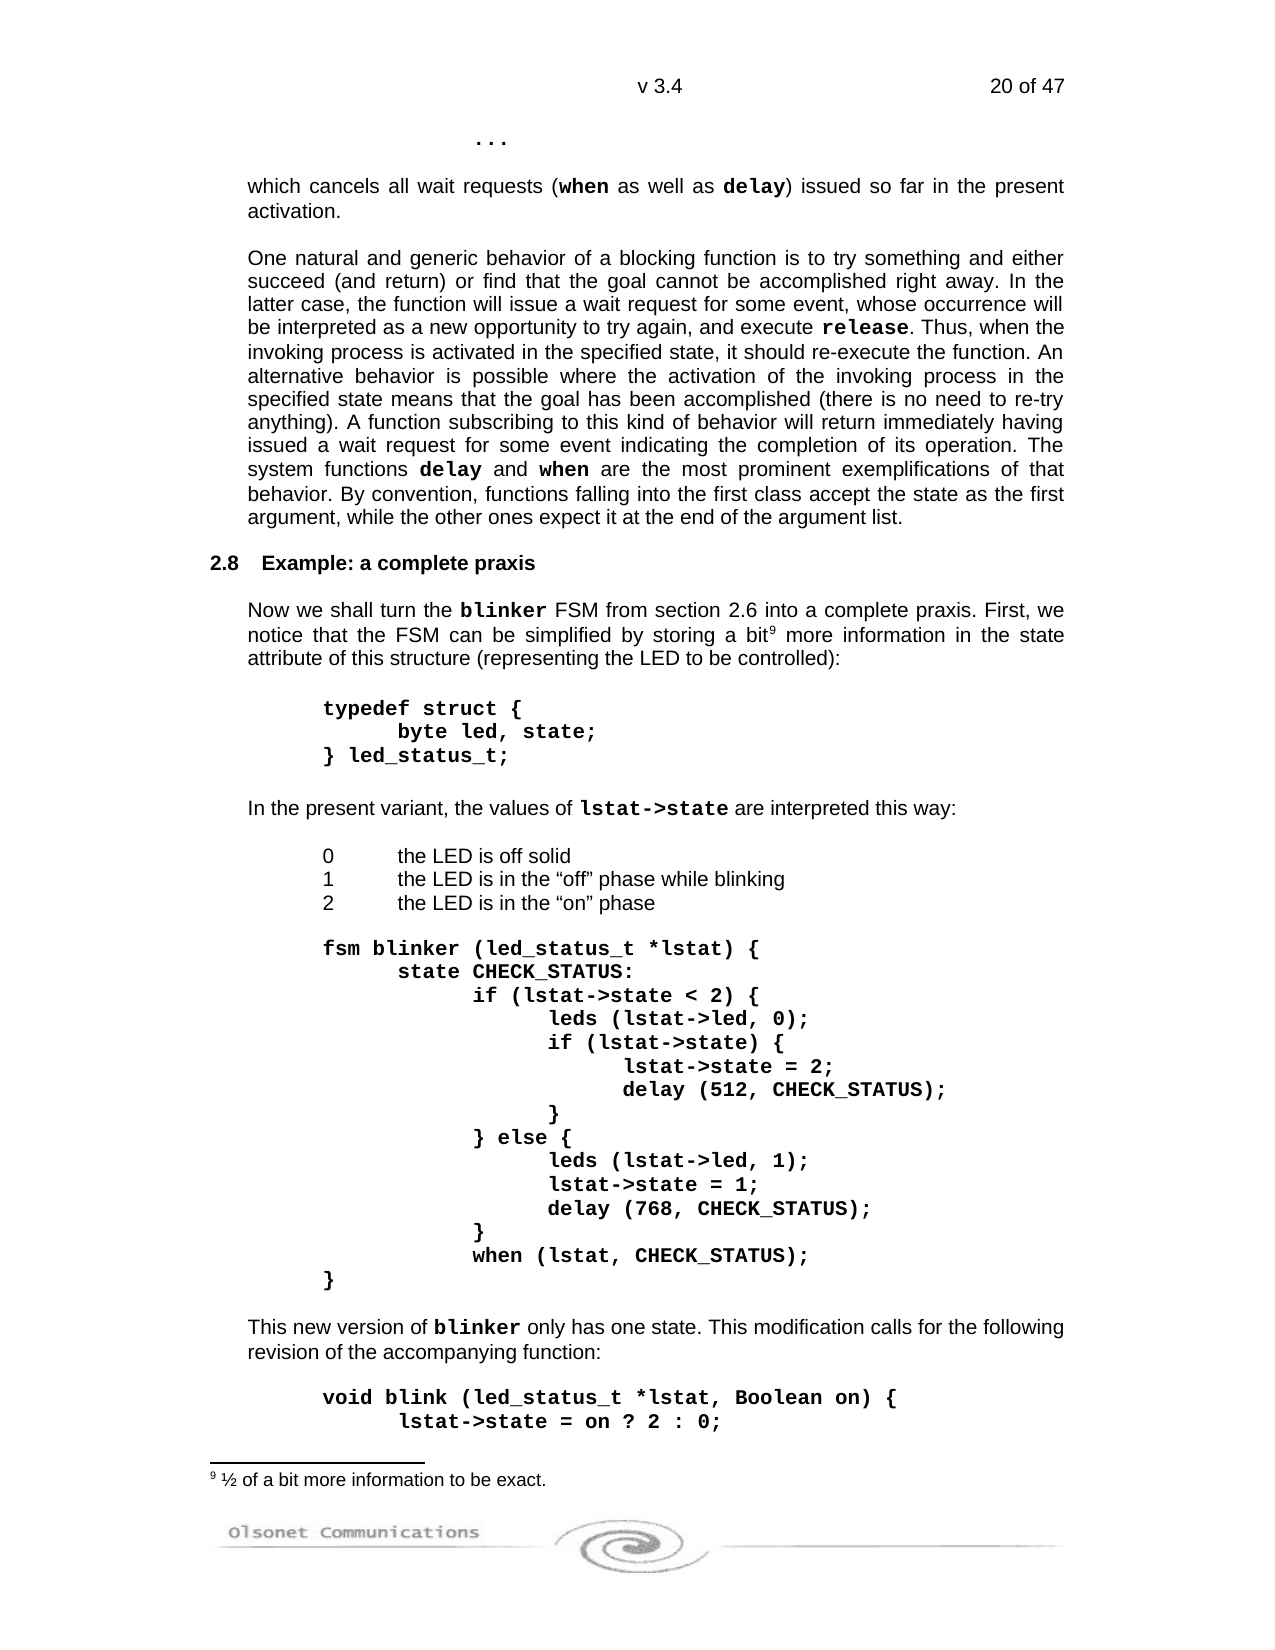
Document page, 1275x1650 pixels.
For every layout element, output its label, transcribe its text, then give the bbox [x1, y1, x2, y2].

text One natural and generic behavior of a blocking function is to try something and either succeed (and return) or find that the goal cannot be accomplished right away. In the latter case, the function will issue a wait request for some event, whose occurrence will be interpreted as a new opportunity to try again, and execute release. Thus, when the invoking process is activated in the specified state, it should re-execute the function. An alternative behavior is possible where the activation of the invoking process in the specified state means that the goal has been accomplished (there is no need to re-try anything). A function subscribing to this kind of behavior will return immediately having issued a wait request for some event indicating the completion of its operation. The system functions delay and when are the most prominent exemplifications of that behavior. By convention, functions falling into the first class accept the state as the first argument, while the other ones expect it at the end of the argument list. [247, 246, 1065, 529]
text typedef struct { [247, 698, 1065, 721]
subtitle Example: a complete praxis [210, 552, 1065, 575]
text when (lstat, CHECK_STATUS); [247, 1245, 1065, 1268]
text 1 the LED is in the “off” phase while blinking [247, 868, 1065, 891]
picture [210, 1504, 1065, 1596]
text In the present variant, the values of lstat->state are interpreted this way: [247, 796, 1065, 821]
text } [247, 1103, 1065, 1127]
text Now we shall turn the blinker FSM from section 2.6 into a complete praxis. First, we notice that the FSM can be simplified by storing a bit more information in the state attribute of this structure (representing the LED to be controlled): [247, 598, 1065, 670]
text lstat->state = 1; [247, 1174, 1065, 1198]
text This new version of blinker only has one state. This modification calls for the following revision of the accompanying function: [247, 1315, 1065, 1364]
text ... [247, 128, 1065, 151]
text } led_status_t; [247, 745, 1065, 768]
text lstat->state = on ? 2 : 0; [247, 1411, 1065, 1434]
text } else { [247, 1127, 1065, 1150]
text } [247, 1268, 1065, 1292]
text state CHECK_STATUS: [247, 961, 1065, 985]
text delay (768, CHECK_STATUS); [247, 1198, 1065, 1221]
text leds (lstat->led, 0); [247, 1008, 1065, 1032]
text if (lstat->state) { [247, 1032, 1065, 1056]
text delay (512, CHECK_STATUS); [247, 1079, 1065, 1103]
text leds (lstat->led, 1); [247, 1150, 1065, 1174]
text fsm blinker (led_status_t *lstat) { [247, 937, 1065, 961]
text 2 the LED is in the “on” phase [247, 891, 1065, 914]
text void blink (led_status_t *lstat, Boolean on) { [247, 1387, 1065, 1411]
text byte led, state; [247, 721, 1065, 745]
text } [247, 1221, 1065, 1245]
text ½ of a bit more information to be exact. [210, 1469, 1065, 1490]
text lstat->state = 2; [247, 1056, 1065, 1079]
text if (lstat->state < 2) { [247, 985, 1065, 1008]
text which cancels all wait requests (when as well as delay) issued so far in the present activation. [247, 174, 1065, 223]
text 0 the LED is off solid [247, 844, 1065, 868]
